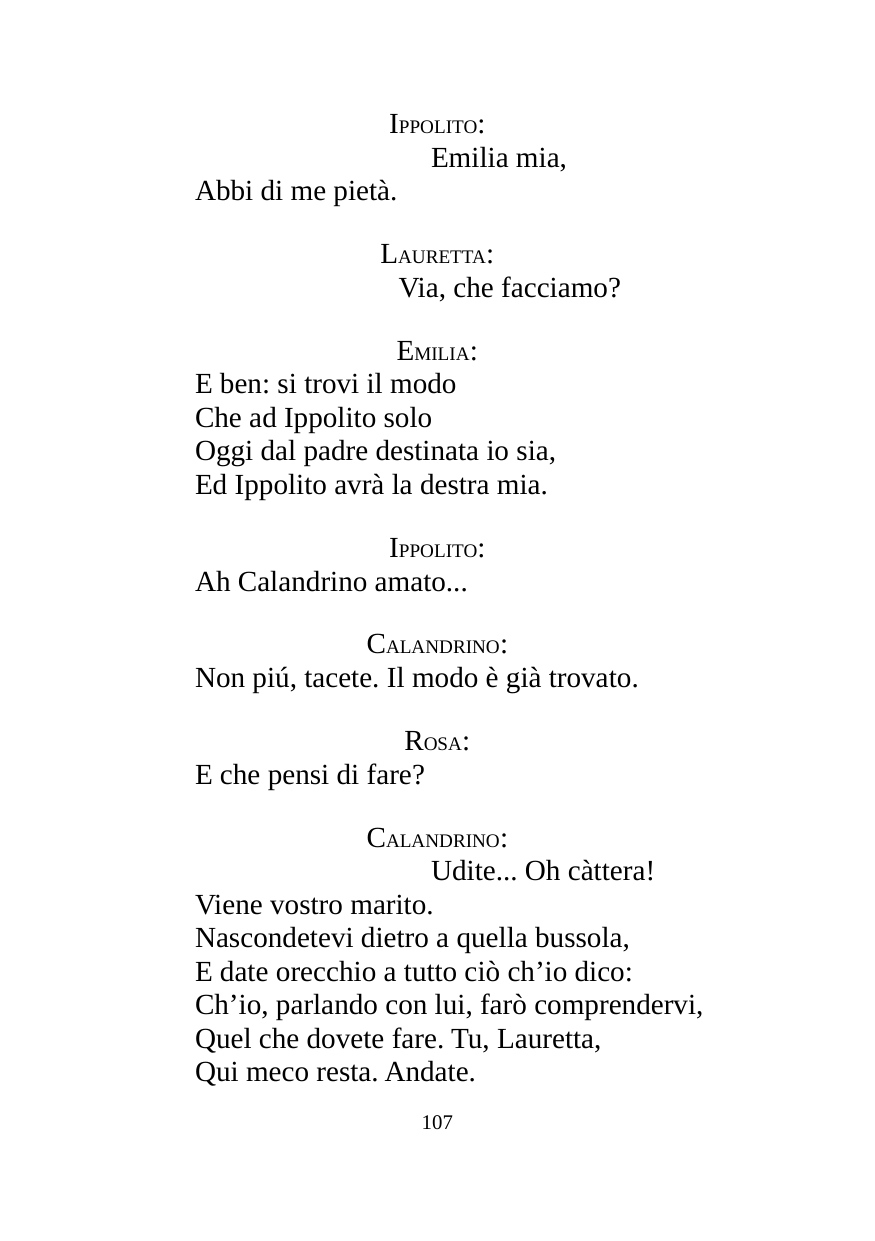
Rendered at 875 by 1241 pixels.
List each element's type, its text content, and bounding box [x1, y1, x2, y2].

text Calandrino: [106, 627, 768, 660]
text Emilia mia, [106, 140, 768, 173]
text E ben: si trovi il modo Che ad Ippolito solo Oggi dal padre destinata io sia, Ed Ippolito avrà la destra mia. [195, 366, 768, 501]
text Rosa: [106, 723, 768, 757]
text Emilia: [106, 333, 768, 366]
text Abbi di me pietà. [195, 173, 768, 207]
text E che pensi di fare? [195, 757, 768, 790]
text Non piú, tacete. Il modo è già trovato. [195, 660, 768, 694]
text Ah Calandrino amato... [195, 564, 768, 597]
text Viene vostro marito. Nascondetevi dietro a quella bussola, E date orecchio a tutto ciò ch’io dico: Ch’io, parlando con lui, farò comprendervi, Quel che dovete fare. Tu, Lauretta, [195, 887, 768, 1054]
text Calandrino: [106, 820, 768, 853]
text Ippolito: [106, 530, 768, 564]
text Qui meco resta. Andate. [195, 1054, 768, 1088]
text Lauretta: [106, 236, 768, 270]
text Via, che facciamo? [106, 270, 768, 303]
text Udite... Oh càttera! [106, 853, 768, 887]
text Ippolito: [106, 106, 768, 140]
